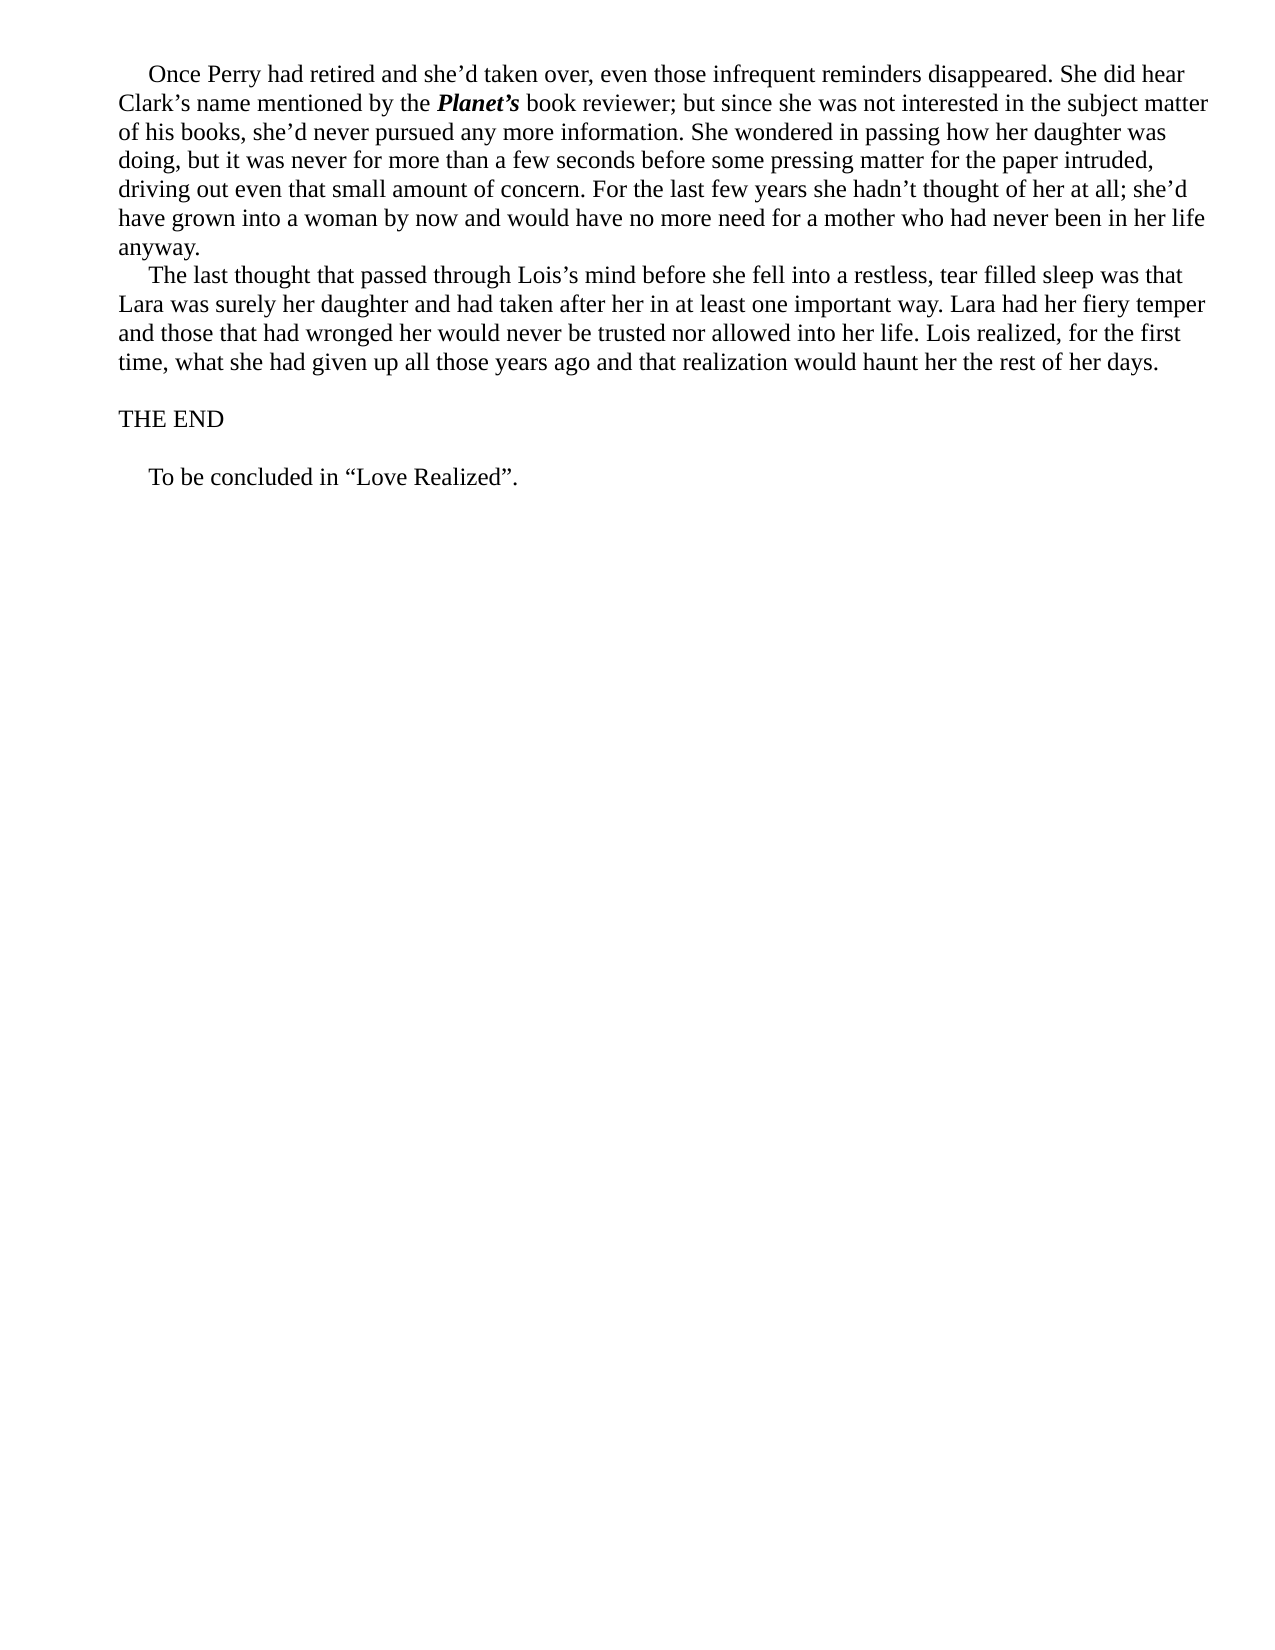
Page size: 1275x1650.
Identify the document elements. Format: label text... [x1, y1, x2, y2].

text The last thought that passed through Lois’s mind before she fell into a restless, tear filled sleep was that Lara was surely her daughter and had taken after her in at least one important way. Lara had her fiery temper and those that had wronged her would never be trusted nor allowed into her life. Lois realized, for the first time, what she had given up all those years ago and that realization would haunt her the rest of her days. [118, 260, 1216, 375]
text To be concluded in “Love Realized”. [118, 462, 1216, 490]
text Once Perry had retired and she’d taken over, even those infrequent reminders disappeared. She did hear Clark’s name mentioned by the Planet’s book reviewer; but since she was not interested in the subject matter of his books, she’d never pursued any more information. She wondered in passing how her daughter was doing, but it was never for more than a few seconds before some pressing matter for the paper intruded, driving out even that small amount of concern. For the last few years she hadn’t thought of her at all; she’d have grown into a woman by now and would have no more need for a mother who had never been in her life anyway. [118, 59, 1216, 260]
text THE END [118, 404, 1216, 433]
